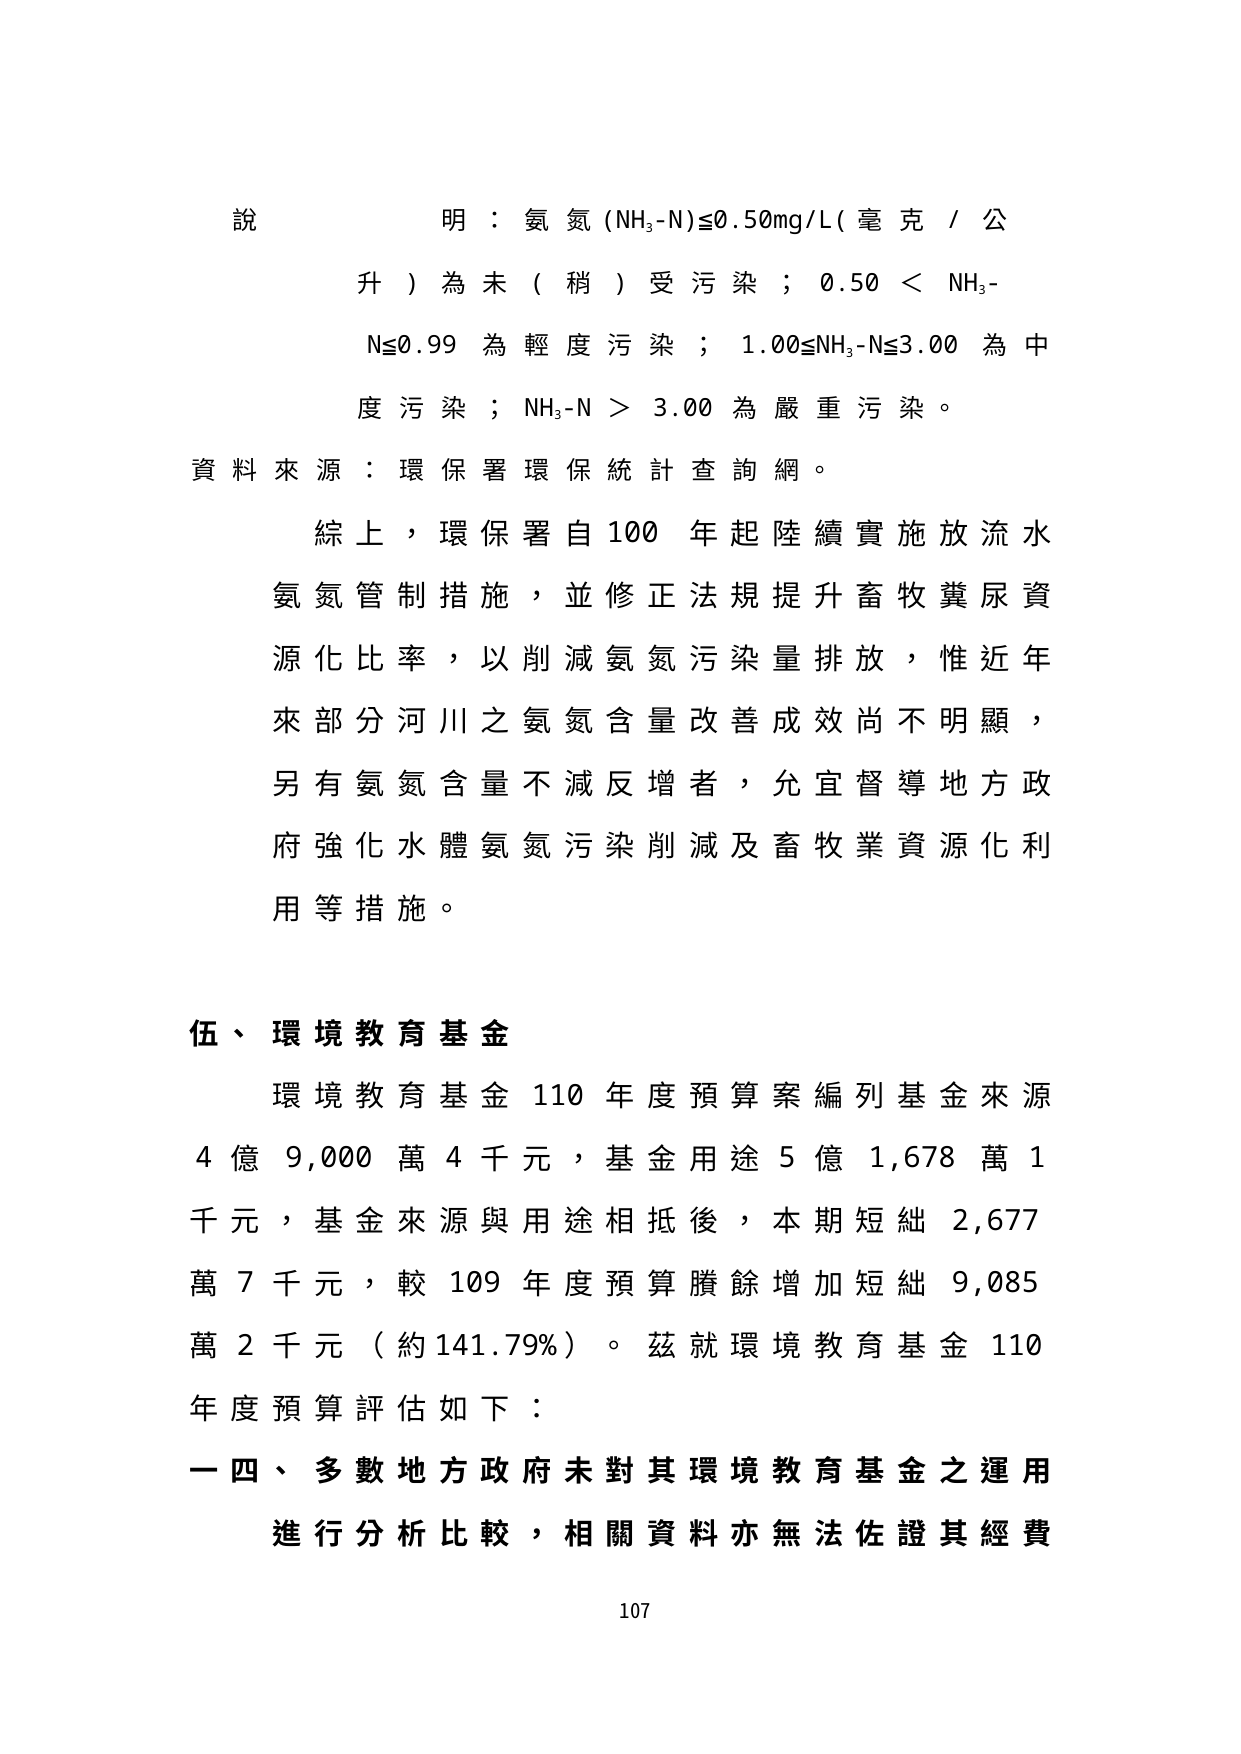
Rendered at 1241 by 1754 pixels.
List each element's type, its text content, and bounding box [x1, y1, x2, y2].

text 伍、環境教育基金 [183, 990, 1058, 1052]
text 環境教育基金110年度預算案編列基金來源4億9,000萬4千元，基金用途5億1,678萬1千元，基金來源與用途相抵後，本期短絀2,677萬7千元，較109年度預算賸餘增加短絀9,085萬2千元（約141.79%）。茲就環境教育基金110年度預算評估如下： [183, 1052, 1058, 1427]
text 綜上，環保署自100 年起陸續實施放流水氨氮管制措施，並修正法規提升畜牧糞尿資源化比率，以削減氨氮污染量排放，惟近年來部分河川之氨氮含量改善成效尚不明顯，另有氨氮含量不減反增者，允宜督導地方政府強化水體氨氮污染削減及畜牧業資源化利用等措施。 [242, 490, 1058, 927]
text 說 明：氨氮(NH3-N)≦0.50mg/L(毫克/公升)為未(稍)受污染；0.50＜NH3-N≦0.99為輕度污染；1.00≦NH3-N≦3.00為中度污染；NH3-N＞3.00為嚴重污染。 [183, 177, 1058, 427]
text 資料來源：環保署環保統計查詢網。 [183, 427, 1058, 490]
text 一四、多數地方政府未對其環境教育基金之運用進行分析比較，相關資料亦無法佐證其經費 [183, 1427, 1058, 1552]
